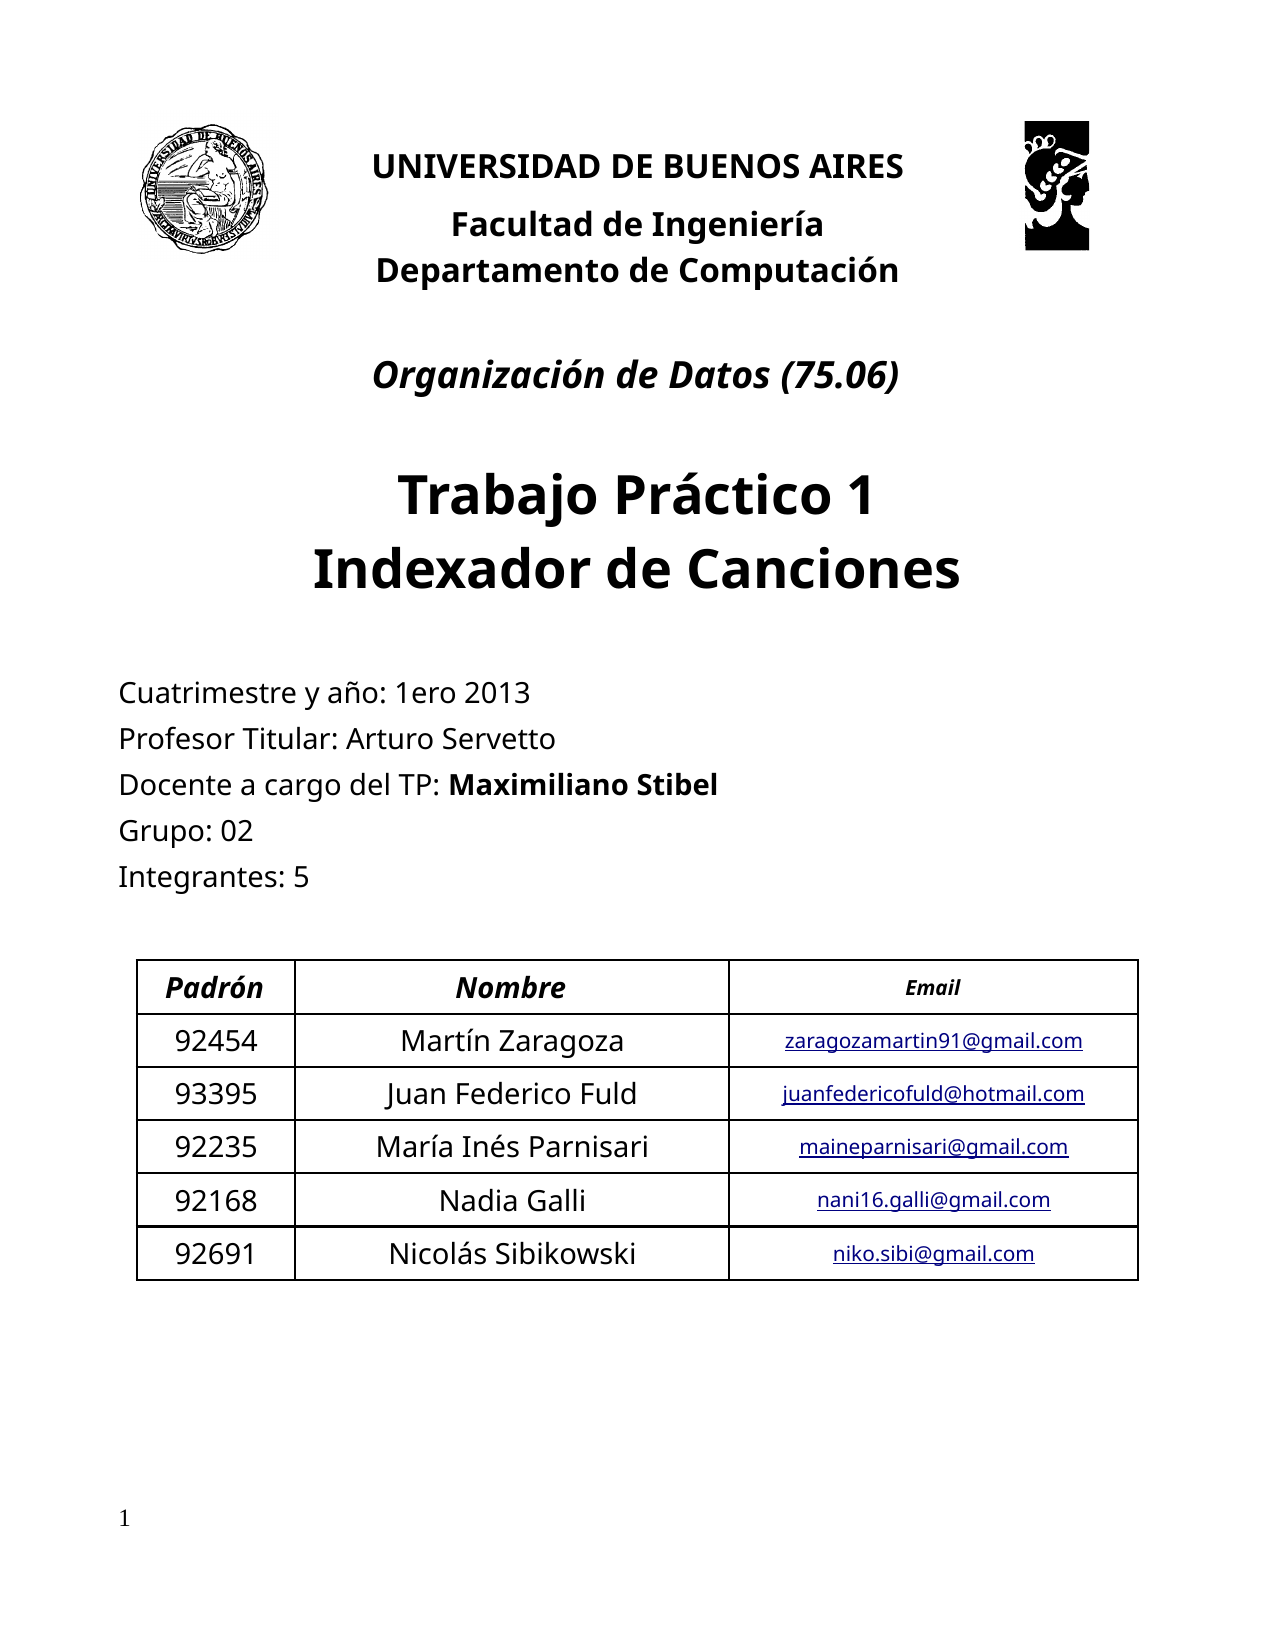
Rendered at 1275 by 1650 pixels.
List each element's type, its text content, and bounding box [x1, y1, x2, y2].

table_cell 92235 [138, 1121, 294, 1172]
table_cell nani16.galli@gmail.com [730, 1174, 1137, 1225]
text Trabajo Práctico 1 [118, 456, 1157, 530]
table_cell niko.sibi@gmail.com [730, 1228, 1137, 1278]
table_cell zaragozamartin91@gmail.com [730, 1015, 1137, 1066]
text Organización de Datos (75.06) [118, 349, 1157, 400]
text Facultad de Ingeniería [280, 201, 1018, 246]
text [1091, 201, 1157, 246]
text Grupo: 02 [118, 811, 1157, 850]
table_cell maineparnisari@gmail.com [730, 1121, 1137, 1172]
table_header Nombre [296, 961, 728, 1012]
table_cell 92691 [138, 1228, 294, 1278]
text Indexador de Canciones [118, 530, 1157, 604]
table_cell 93395 [138, 1068, 294, 1119]
text Docente a cargo del TP: Maximiliano Stibel [118, 764, 1157, 804]
table_cell Nicolás Sibikowski [296, 1228, 728, 1278]
table_cell Martín Zaragoza [296, 1015, 728, 1066]
text [118, 201, 137, 246]
table_cell María Inés Parnisari [296, 1121, 728, 1172]
title UNIVERSIDAD DE BUENOS AIRES [118, 109, 1157, 263]
table_header Padrón [138, 961, 294, 1012]
table_cell Juan Federico Fuld [296, 1068, 728, 1119]
text Integrantes: 5 [118, 856, 1157, 896]
text Departamento de Computación [118, 246, 1157, 292]
table_cell juanfedericofuld@hotmail.com [730, 1068, 1137, 1119]
table_cell 92454 [138, 1015, 294, 1066]
table_cell Nadia Galli [296, 1174, 728, 1225]
table_cell 92168 [138, 1174, 294, 1225]
text Cuatrimestre y año: 1ero 2013 [118, 673, 1157, 712]
table_header Email [730, 961, 1137, 1012]
text Profesor Titular: Arturo Servetto [118, 719, 1157, 758]
